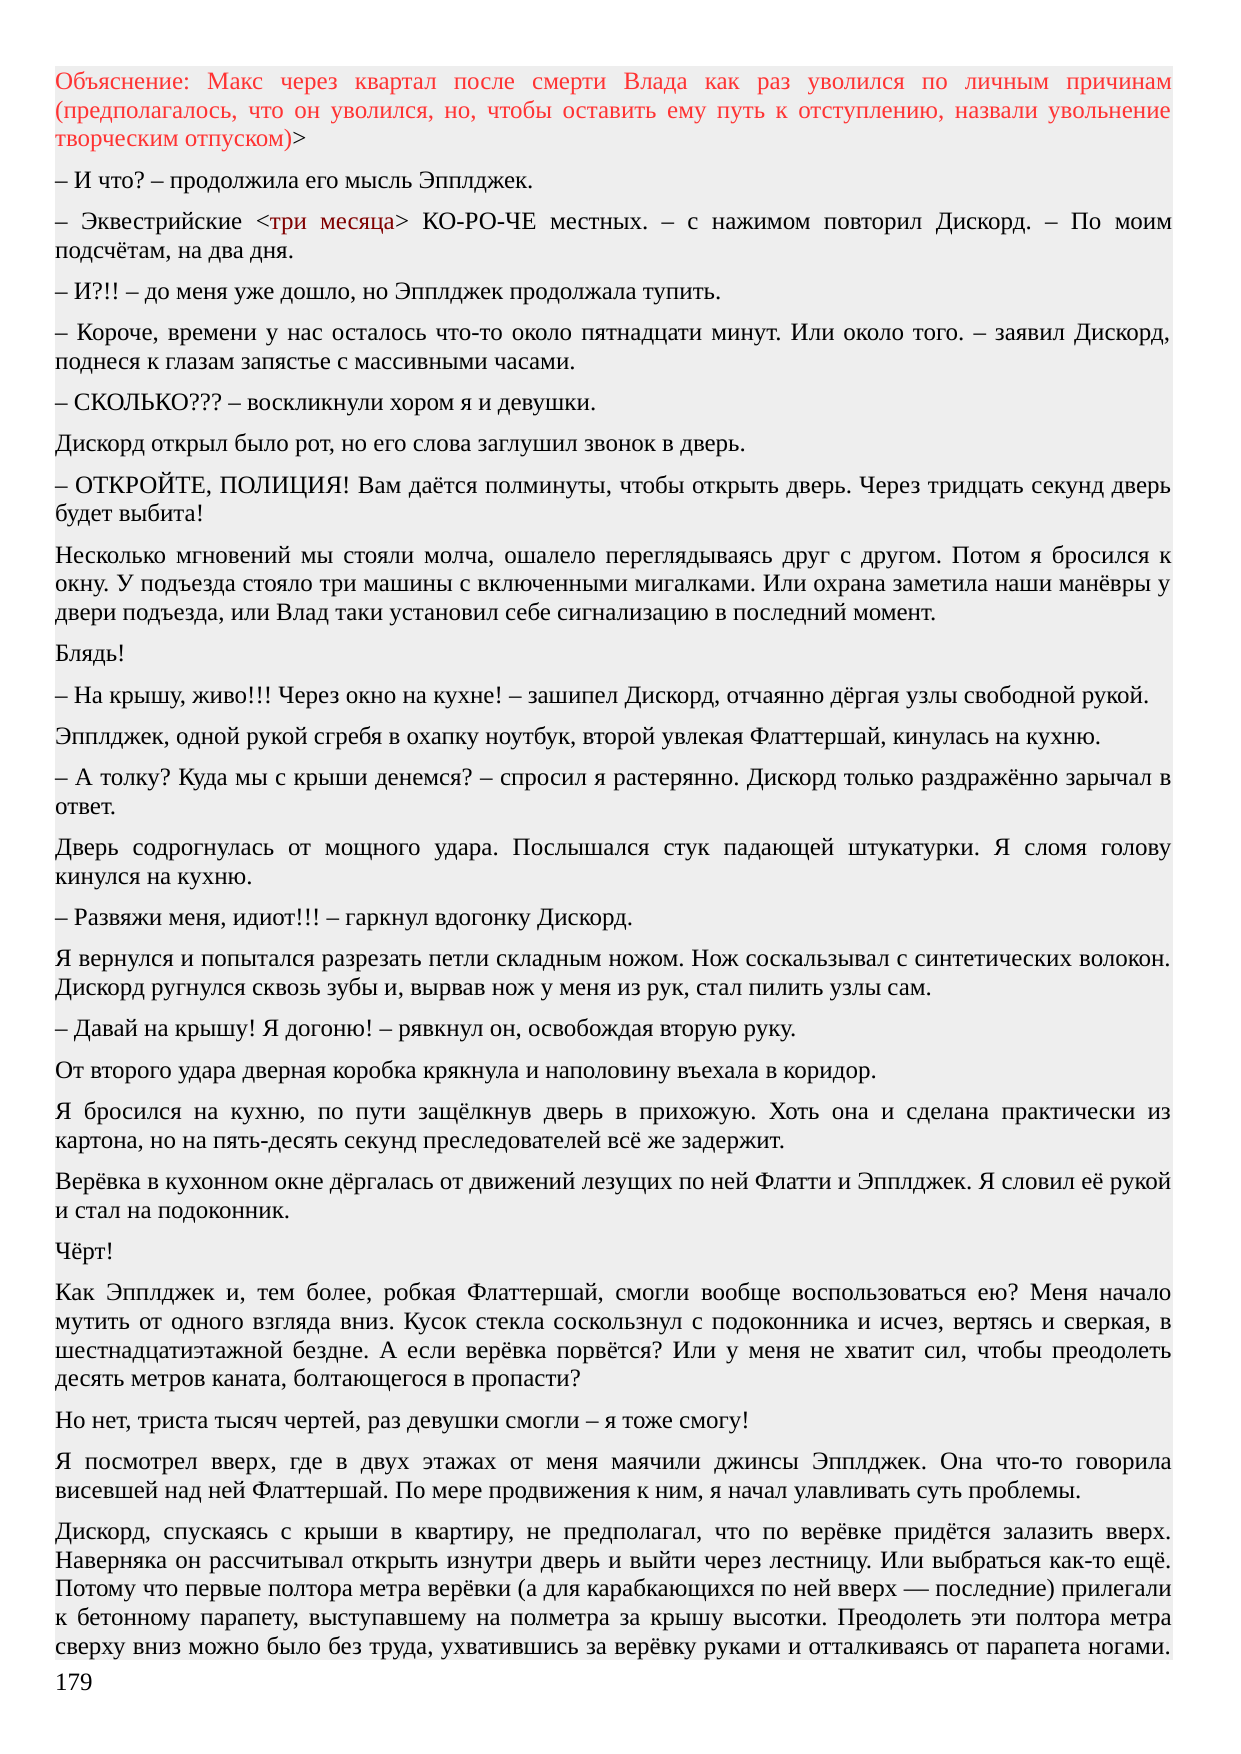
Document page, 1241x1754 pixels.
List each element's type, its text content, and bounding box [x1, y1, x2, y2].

text – Развяжи меня, идиот!!! – гаркнул вдогонку Дискорд. [55, 902, 1173, 931]
text Чёрт! [55, 1236, 1173, 1265]
text Я бросился на кухню, по пути защёлкнув дверь в прихожую. Хоть она и сделана практически из картона, но на пять-десять секунд преследователей всё же задержит. [55, 1096, 1173, 1153]
text – И?!! – до меня уже дошло, но Эпплджек продолжала тупить. [55, 276, 1173, 305]
text От второго удара дверная коробка крякнула и наполовину въехала в коридор. [55, 1055, 1173, 1083]
text Дискорд открыл было рот, но его слова заглушил звонок в дверь. [55, 428, 1173, 457]
text Я вернулся и попытался разрезать петли складным ножом. Нож соскальзывал с синтетических волокон. Дискорд ругнулся сквозь зубы и, вырвав нож у меня из рук, стал пилить узлы сам. [55, 943, 1173, 1001]
text – ОТКРОЙТЕ, ПОЛИЦИЯ! Вам даётся полминуты, чтобы открыть дверь. Через тридцать секунд дверь будет выбита! [55, 470, 1173, 527]
text – Давай на крышу! Я догоню! – рявкнул он, освобождая вторую руку. [55, 1013, 1173, 1042]
text Но нет, триста тысяч чертей, раз девушки смогли – я тоже смогу! [55, 1405, 1173, 1433]
text Верёвка в кухонном окне дёргалась от движений лезущих по ней Флатти и Эпплджек. Я словил её рукой и стал на подоконник. [55, 1166, 1173, 1223]
text – На крышу, живо!!! Через окно на кухне! – зашипел Дискорд, отчаянно дёргая узлы свободной рукой. [55, 680, 1173, 708]
text – А толку? Куда мы с крыши денемся? – спросил я растерянно. Дискорд только раздражённо зарычал в ответ. [55, 762, 1173, 820]
text Дискорд, спускаясь с крыши в квартиру, не предполагал, что по верёвке придётся залазить вверх. Наверняка он рассчитывал открыть изнутри дверь и выйти через лестницу. Или выбраться как-то ещё. Потому что первые полтора метра верёвки (а для карабкающихся по ней вверх — последние) прилегали к бетонному парапету, выступавшему на полметра за крышу высотки. Преодолеть эти полтора метра сверху вниз можно было без труда, ухватившись за верёвку руками и отталкиваясь от парапета ногами. [55, 1516, 1173, 1660]
text – СКОЛЬКО??? – воскликнули хором я и девушки. [55, 387, 1173, 416]
text Я посмотрел вверх, где в двух этажах от меня маячили джинсы Эпплджек. Она что-то говорила висевшей над ней Флаттершай. По мере продвижения к ним, я начал улавливать суть проблемы. [55, 1446, 1173, 1503]
text Блядь! [55, 638, 1173, 667]
text Эпплджек, одной рукой сгребя в охапку ноутбук, второй увлекая Флаттершай, кинулась на кухню. [55, 721, 1173, 750]
text Как Эпплджек и, тем более, робкая Флаттершай, смогли вообще воспользоваться ею? Меня начало мутить от одного взгляда вниз. Кусок стекла соскользнул с подоконника и исчез, вертясь и сверкая, в шестнадцатиэтажной бездне. А если верёвка порвётся? Или у меня не хватит сил, чтобы преодолеть десять метров каната, болтающегося в пропасти? [55, 1277, 1173, 1392]
text Дверь содрогнулась от мощного удара. Послышался стук падающей штукатурки. Я сломя голову кинулся на кухню. [55, 832, 1173, 890]
text – Короче, времени у нас осталось что-то около пятнадцати минут. Или около того. – заявил Дискорд, поднеся к глазам запястье с массивными часами. [55, 317, 1173, 375]
text Объяснение: Макс через квартал после смерти Влада как раз уволился по личным причинам (предполагалось, что он уволился, но, чтобы оставить ему путь к отступлению, назвали увольнение творческим отпуском)> [55, 66, 1173, 152]
text – И что? – продолжила его мысль Эпплджек. [55, 165, 1173, 193]
text – Эквестрийские <три месяца> КО-РО-ЧЕ местных. – с нажимом повторил Дискорд. – По моим подсчётам, на два дня. [55, 206, 1173, 263]
text Несколько мгновений мы стояли молча, ошалело переглядываясь друг с другом. Потом я бросился к окну. У подъезда стояло три машины с включенными мигалками. Или охрана заметила наши манёвры у двери подъезда, или Влад таки установил себе сигнализацию в последний момент. [55, 540, 1173, 626]
